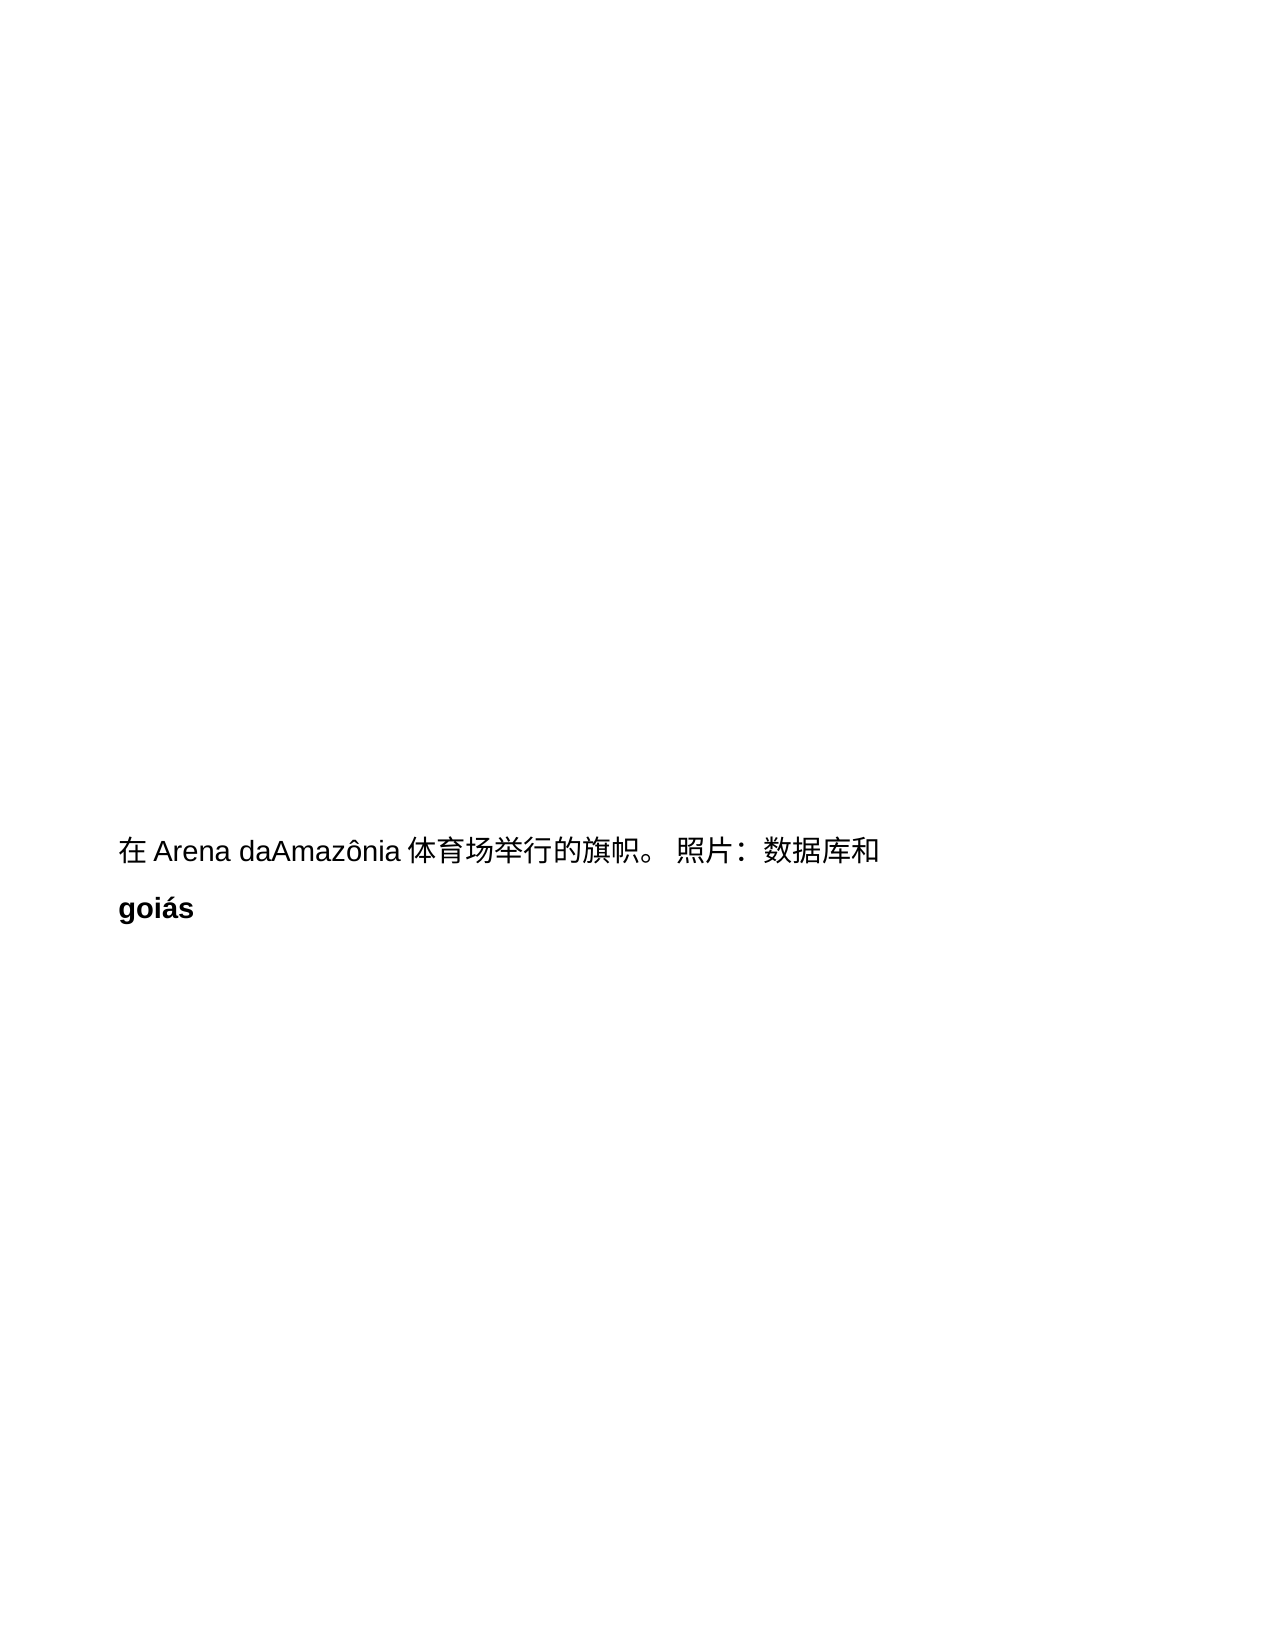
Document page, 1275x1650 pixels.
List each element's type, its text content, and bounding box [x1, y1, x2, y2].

text 在Arena daAmazônia体育场举行的旗帜。 照片：数据库和 [118, 118, 1157, 870]
text goiás [118, 891, 1157, 924]
